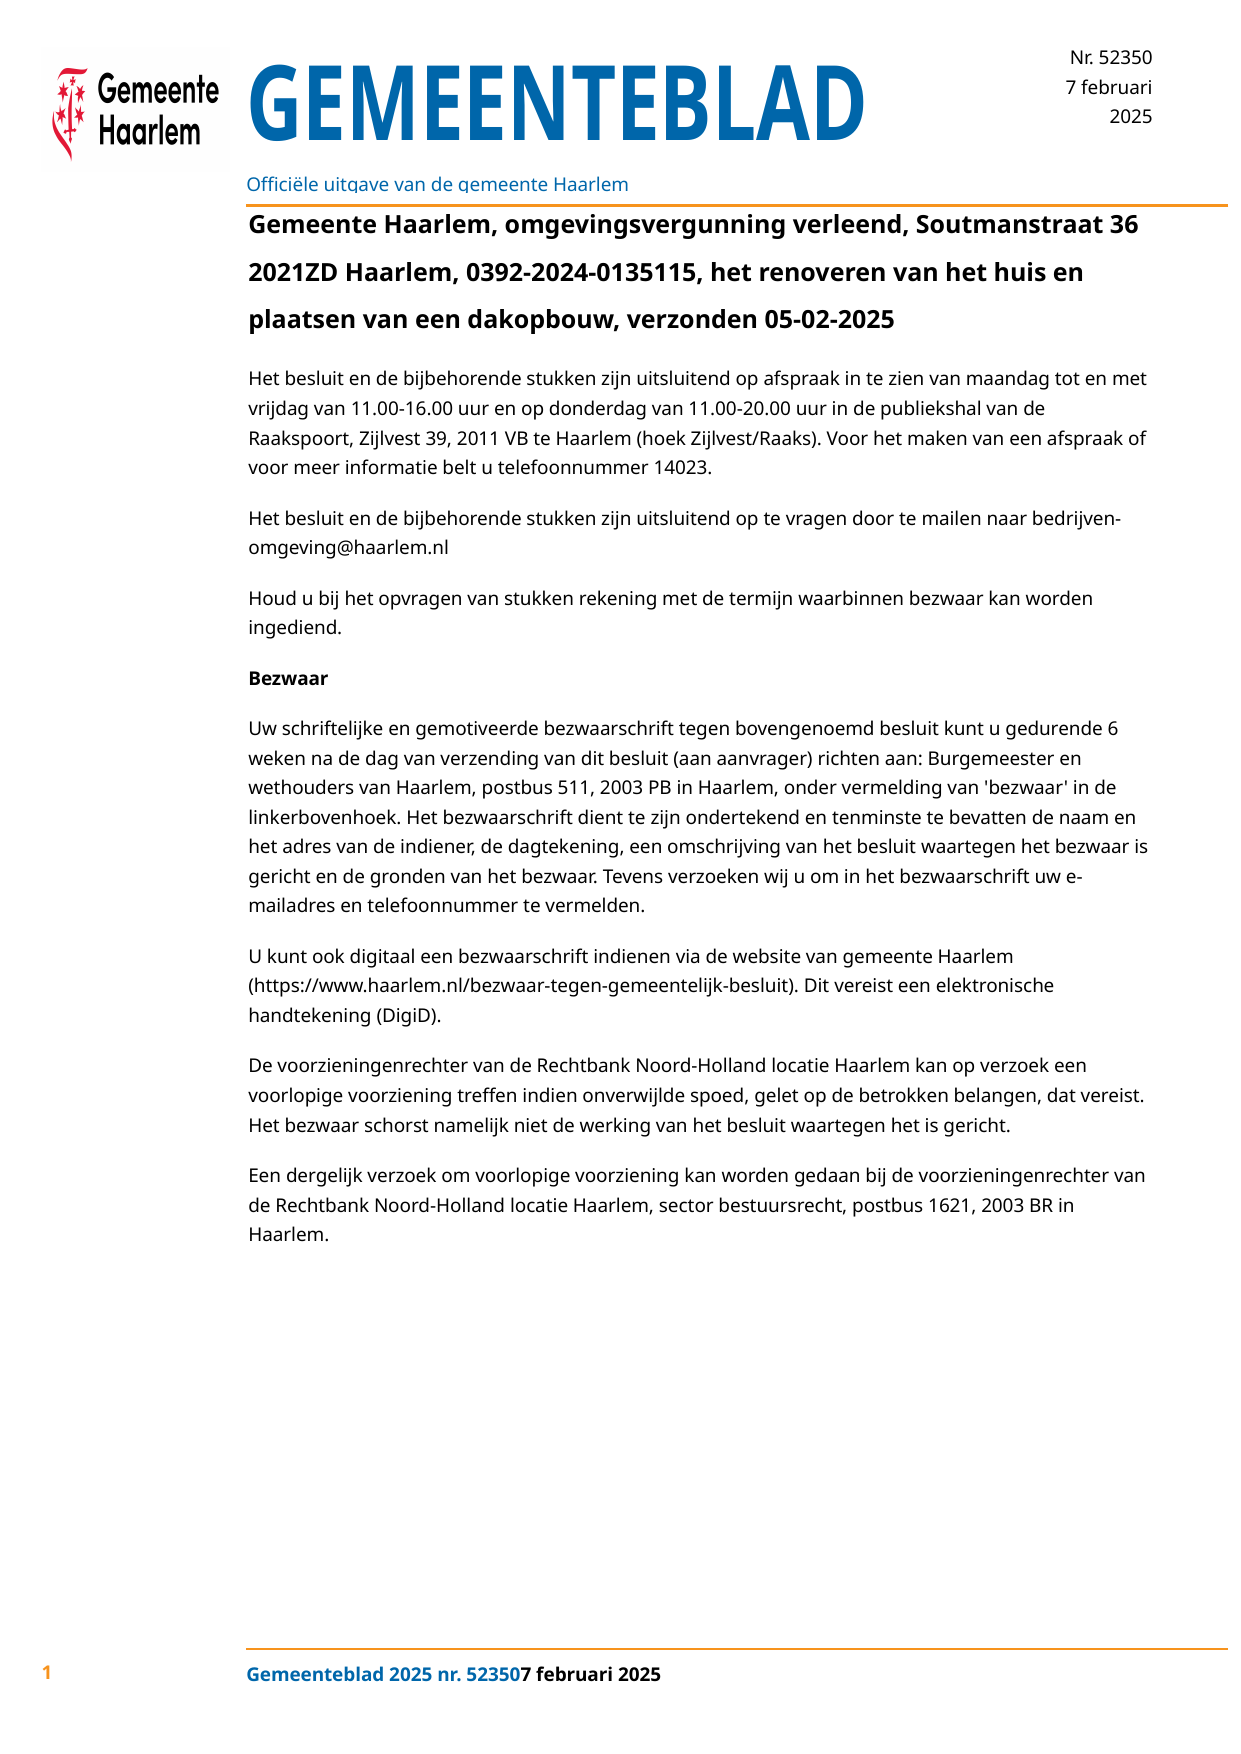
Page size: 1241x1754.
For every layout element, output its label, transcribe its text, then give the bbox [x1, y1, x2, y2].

text Het besluit en de bijbehorende stukken zijn uitsluitend op afspraak in te zien van maandag tot en met vrijdag van 11.00-16.00 uur en op donderdag van 11.00-20.00 uur in de publiekshal van de Raakspoort, Zijlvest 39, 2011 VB te Haarlem (hoek Zijlvest/Raaks). Voor het maken van een afspraak of voor meer informatie belt u telefoonnummer 14023. [248, 366, 1152, 480]
text De voorzieningenrechter van de Rechtbank Noord-Holland locatie Haarlem kan op verzoek een voorlopige voorziening treffen indien onverwijlde spoed, gelet op de betrokken belangen, dat vereist. Het bezwaar schorst namelijk niet de werking van het besluit waartegen het is gericht. [248, 1053, 1152, 1137]
text Uw schriftelijke en gemotiveerde bezwaarschrift tegen bovengenoemd besluit kunt u gedurende 6 weken na de dag van verzending van dit besluit (aan aanvrager) richten aan: Burgemeester en wethouders van Haarlem, postbus 511, 2003 PB in Haarlem, onder vermelding van 'bezwaar' in de linkerbovenhoek. Het bezwaarschrift dient te zijn ondertekend en tenminste te bevatten de naam en het adres van de indiener, de dagtekening, een omschrijving van het besluit waartegen het bezwaar is gericht en de gronden van het bezwaar. Tevens verzoeken wij u om in het bezwaarschrift uw e-mailadres en telefoonnummer te vermelden. [248, 715, 1152, 918]
text Een dergelijk verzoek om voorlopige voorziening kan worden gedaan bij de voorzieningenrechter van de Rechtbank Noord-Holland locatie Haarlem, sector bestuursrecht, postbus 1621, 2003 BR in Haarlem. [248, 1162, 1152, 1247]
text Het besluit en de bijbehorende stukken zijn uitsluitend op te vragen door te mailen naar bedrijven-omgeving@haarlem.nl [248, 505, 1152, 560]
text U kunt ook digitaal een bezwaarschrift indienen via de website van gemeente Haarlem (https://www.haarlem.nl/bezwaar-tegen-gemeentelijk-besluit). Dit vereist een elektronische handtekening (DigiD). [248, 943, 1152, 1028]
picture [41, 47, 231, 172]
text Bezwaar [248, 665, 1152, 690]
text Houd u bij het opvragen van stukken rekening met de termijn waarbinnen bezwaar kan worden ingediend. [248, 585, 1152, 640]
text Gemeente Haarlem, omgevingsvergunning verleend, Soutmanstraat 36 2021ZD Haarlem, 0392-2024-0135115, het renoveren van het huis en plaatsen van een dakopbouw, verzonden 05-02-2025 [248, 207, 1152, 336]
